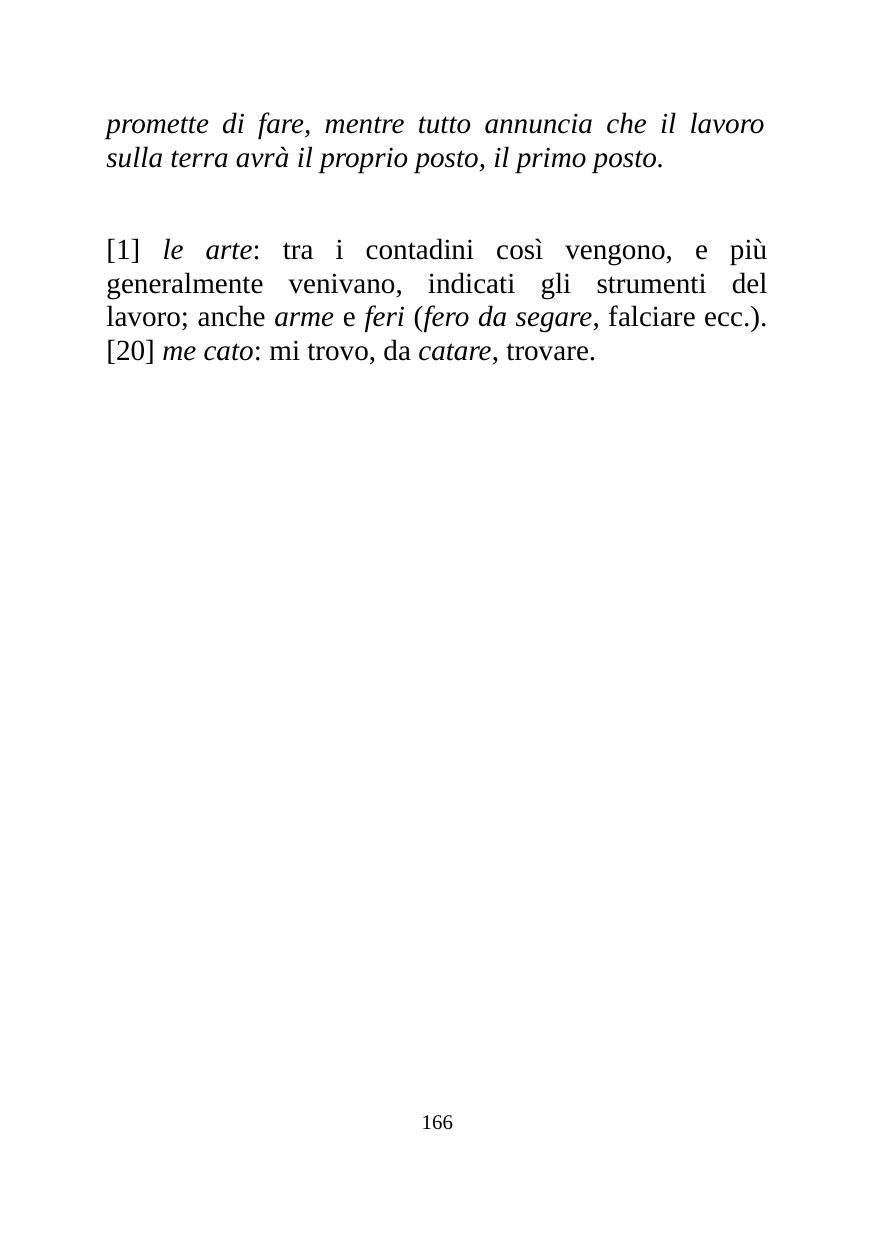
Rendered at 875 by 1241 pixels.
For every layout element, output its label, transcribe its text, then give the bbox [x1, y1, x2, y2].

text promette di fare, mentre tutto annuncia che il lavoro sulla terra avrà il proprio posto, il primo posto. [106, 106, 768, 173]
text [1] le arte: tra i contadini così vengono, e più generalmente venivano, indicati gli strumenti del lavoro; anche arme e feri (fero da segare, falciare ecc.). [20] me cato: mi trovo, da catare, trovare. [106, 232, 768, 367]
